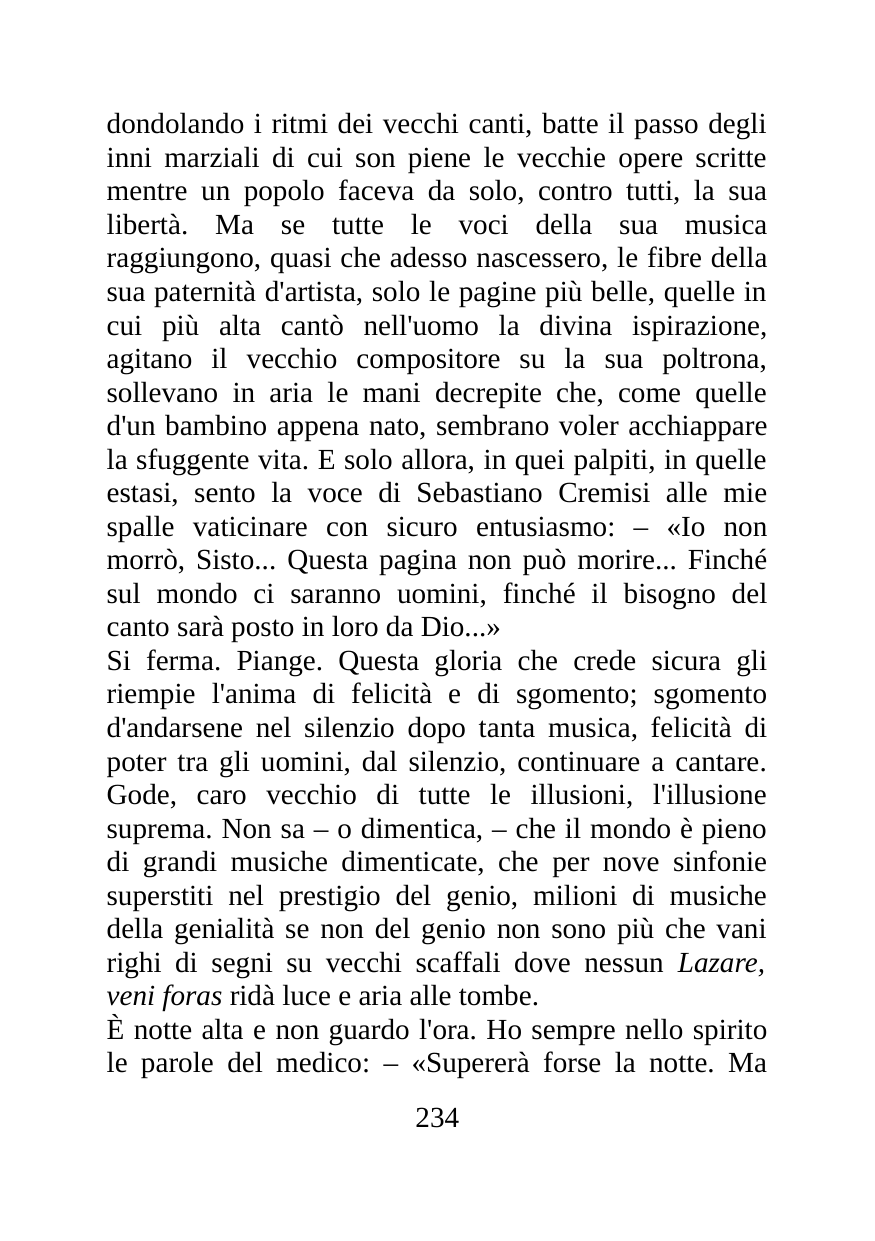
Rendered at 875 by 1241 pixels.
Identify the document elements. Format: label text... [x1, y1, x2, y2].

text È notte alta e non guardo l'ora. Ho sempre nello spirito le parole del medico: – «Supererà forse la notte. Ma [106, 1012, 768, 1079]
text Si ferma. Piange. Questa gloria che crede sicura gli riempie l'anima di felicità e di sgomento; sgomento d'andarsene nel silenzio dopo tanta musica, felicità di poter tra gli uomini, dal silenzio, continuare a cantare. Gode, caro vecchio di tutte le illusioni, l'illusione suprema. Non sa – o dimentica, – che il mondo è pieno di grandi musiche dimenticate, che per nove sinfonie superstiti nel prestigio del genio, milioni di musiche della genialità se non del genio non sono più che vani righi di segni su vecchi scaffali dove nessun Lazare, veni foras ridà luce e aria alle tombe. [106, 643, 768, 1012]
text dondolando i ritmi dei vecchi canti, batte il passo degli inni marziali di cui son piene le vecchie opere scritte mentre un popolo faceva da solo, contro tutti, la sua libertà. Ma se tutte le voci della sua musica raggiungono, quasi che adesso nascessero, le fibre della sua paternità d'artista, solo le pagine più belle, quelle in cui più alta cantò nell'uomo la divina ispirazione, agitano il vecchio compositore su la sua poltrona, sollevano in aria le mani decrepite che, come quelle d'un bambino appena nato, sembrano voler acchiappare la sfuggente vita. E solo allora, in quei palpiti, in quelle estasi, sento la voce di Sebastiano Cremisi alle mie spalle vaticinare con sicuro entusiasmo: – «Io non morrò, Sisto... Questa pagina non può morire... Finché sul mondo ci saranno uomini, finché il bisogno del canto sarà posto in loro da Dio...» [106, 106, 768, 643]
